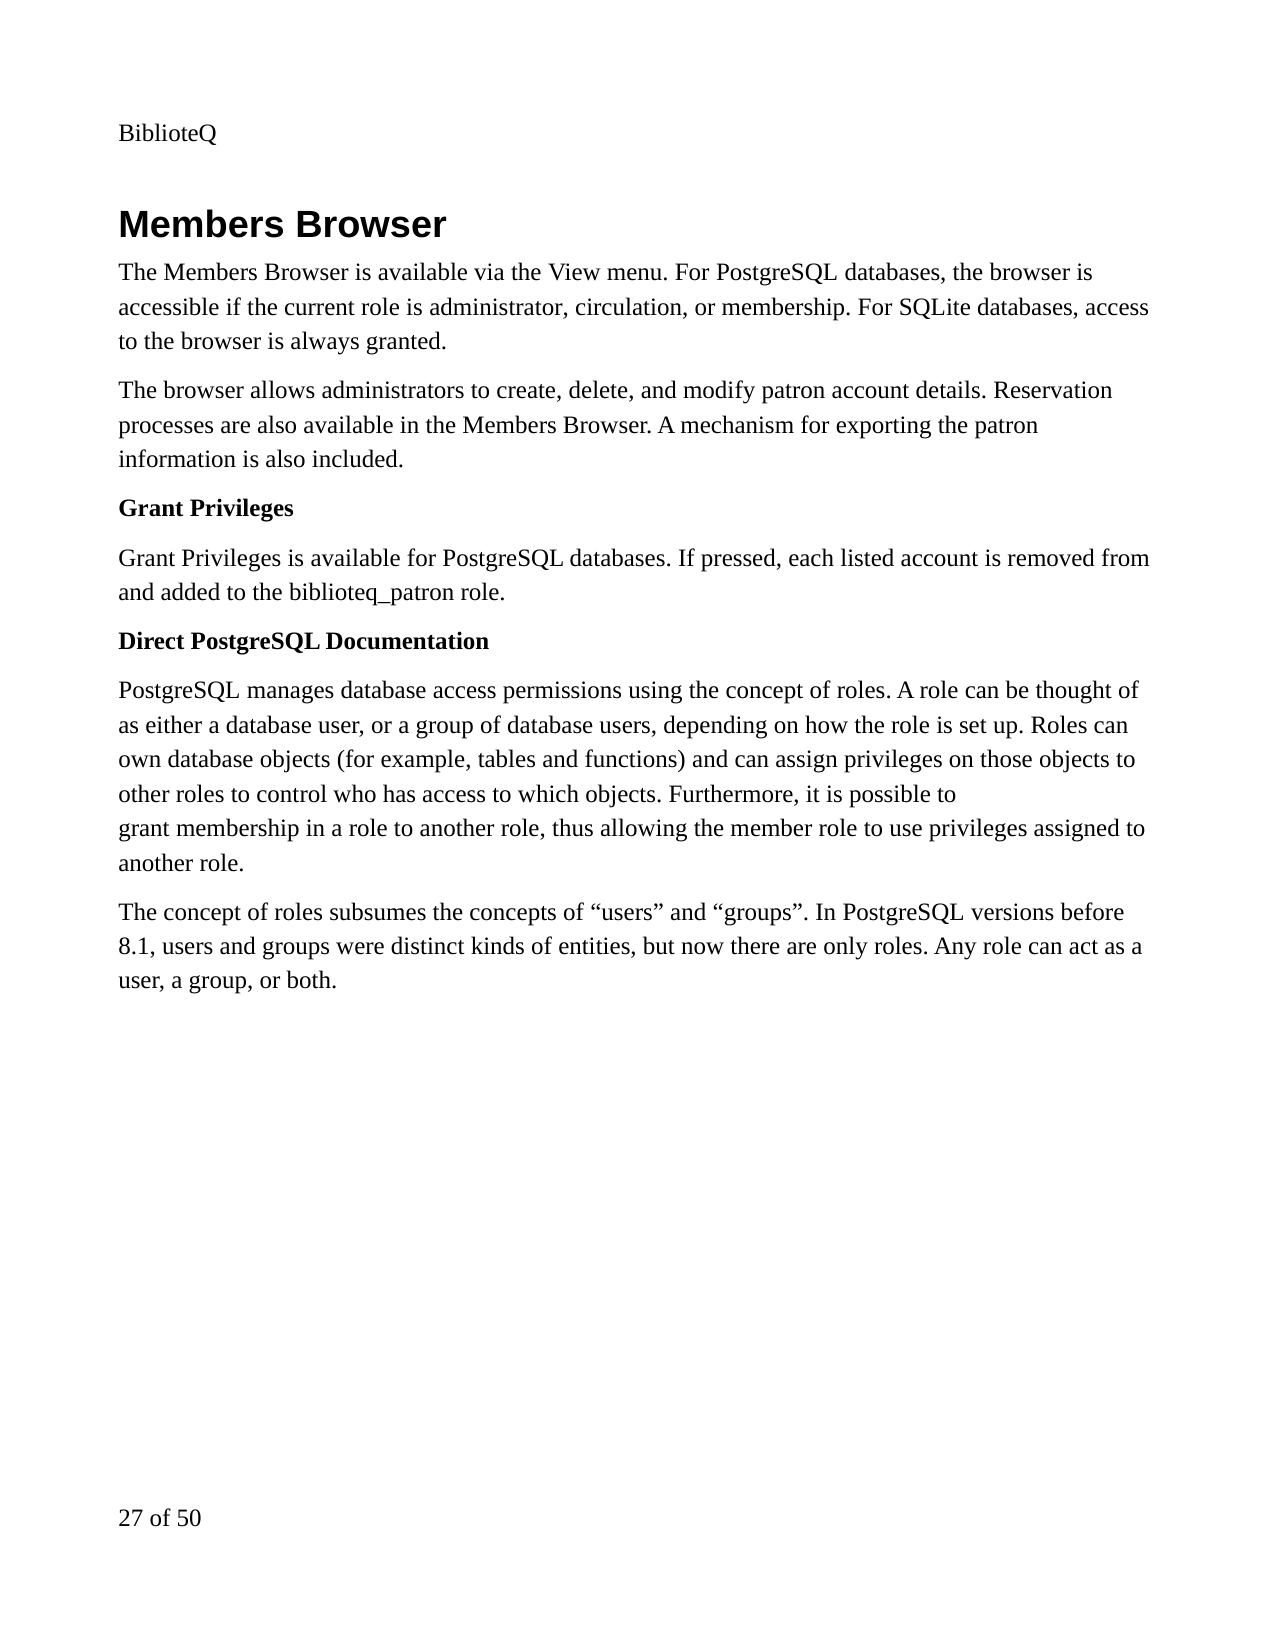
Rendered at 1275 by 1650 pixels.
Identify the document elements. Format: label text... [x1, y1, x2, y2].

text Grant Privileges is available for PostgreSQL databases. If pressed, each listed account is removed from and added to the biblioteq_patron role. [118, 543, 1157, 606]
text The browser allows administrators to create, delete, and modify patron account details. Reservation processes are also available in the Members Browser. A mechanism for exporting the patron information is also included. [118, 376, 1157, 473]
text Direct PostgreSQL Documentation [118, 626, 1157, 655]
text The Members Browser is available via the View menu. For PostgreSQL databases, the browser is accessible if the current role is administrator, circulation, or membership. For SQLite databases, access to the browser is always granted. [118, 257, 1157, 355]
text The concept of roles subsumes the concepts of “users” and “groups”. In PostgreSQL versions before 8.1, users and groups were distinct kinds of entities, but now there are only roles. Any role can act as a user, a group, or both. [118, 897, 1157, 994]
subtitle Members Browser [118, 201, 1157, 245]
text Grant Privileges [118, 493, 1157, 522]
text PostgreSQL manages database access permissions using the concept of roles. A role can be thought of as either a database user, or a group of database users, depending on how the role is set up. Roles can own database objects (for example, tables and functions) and can assign privileges on those objects to other roles to control who has access to which objects. Furthermore, it is possible to grant membership in a role to another role, thus allowing the member role to use privileges assigned to another role. [118, 675, 1157, 876]
